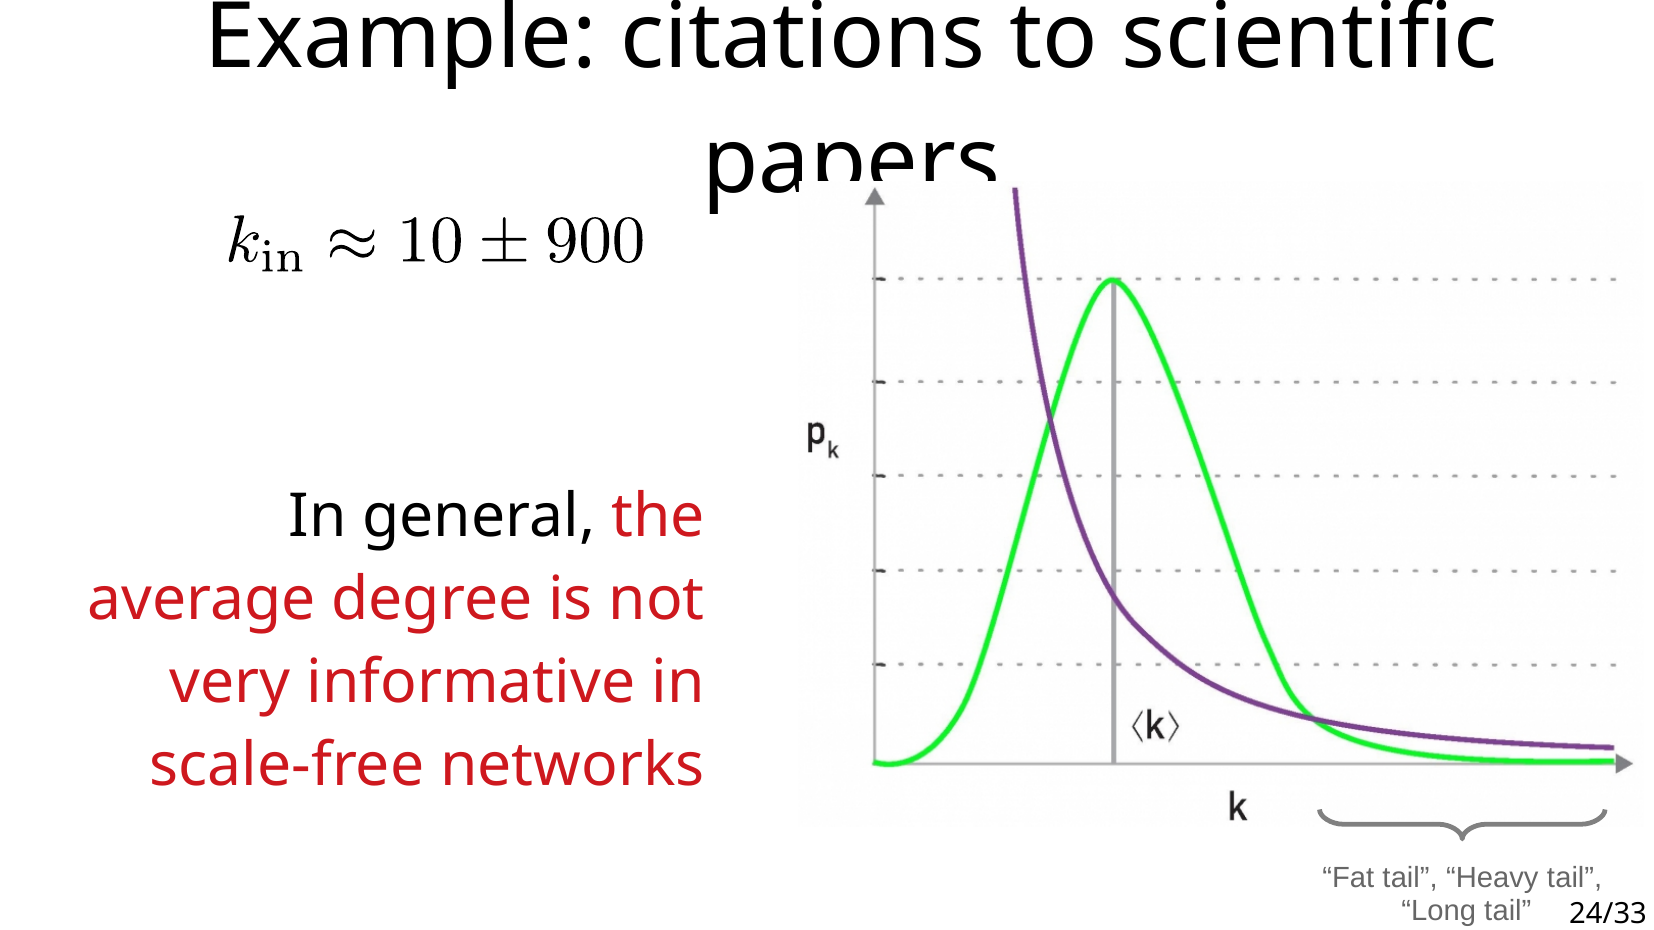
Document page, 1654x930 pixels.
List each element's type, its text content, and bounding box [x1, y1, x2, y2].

text_box “Fat tail”, “Heavy tail”, “Long tail” [1305, 853, 1621, 930]
picture [222, 212, 648, 274]
picture [798, 181, 1644, 827]
title Example: citations to scientific papers [82, 0, 1621, 190]
list In general, the average degree is not very informative in scale-free networks [82, 471, 706, 886]
